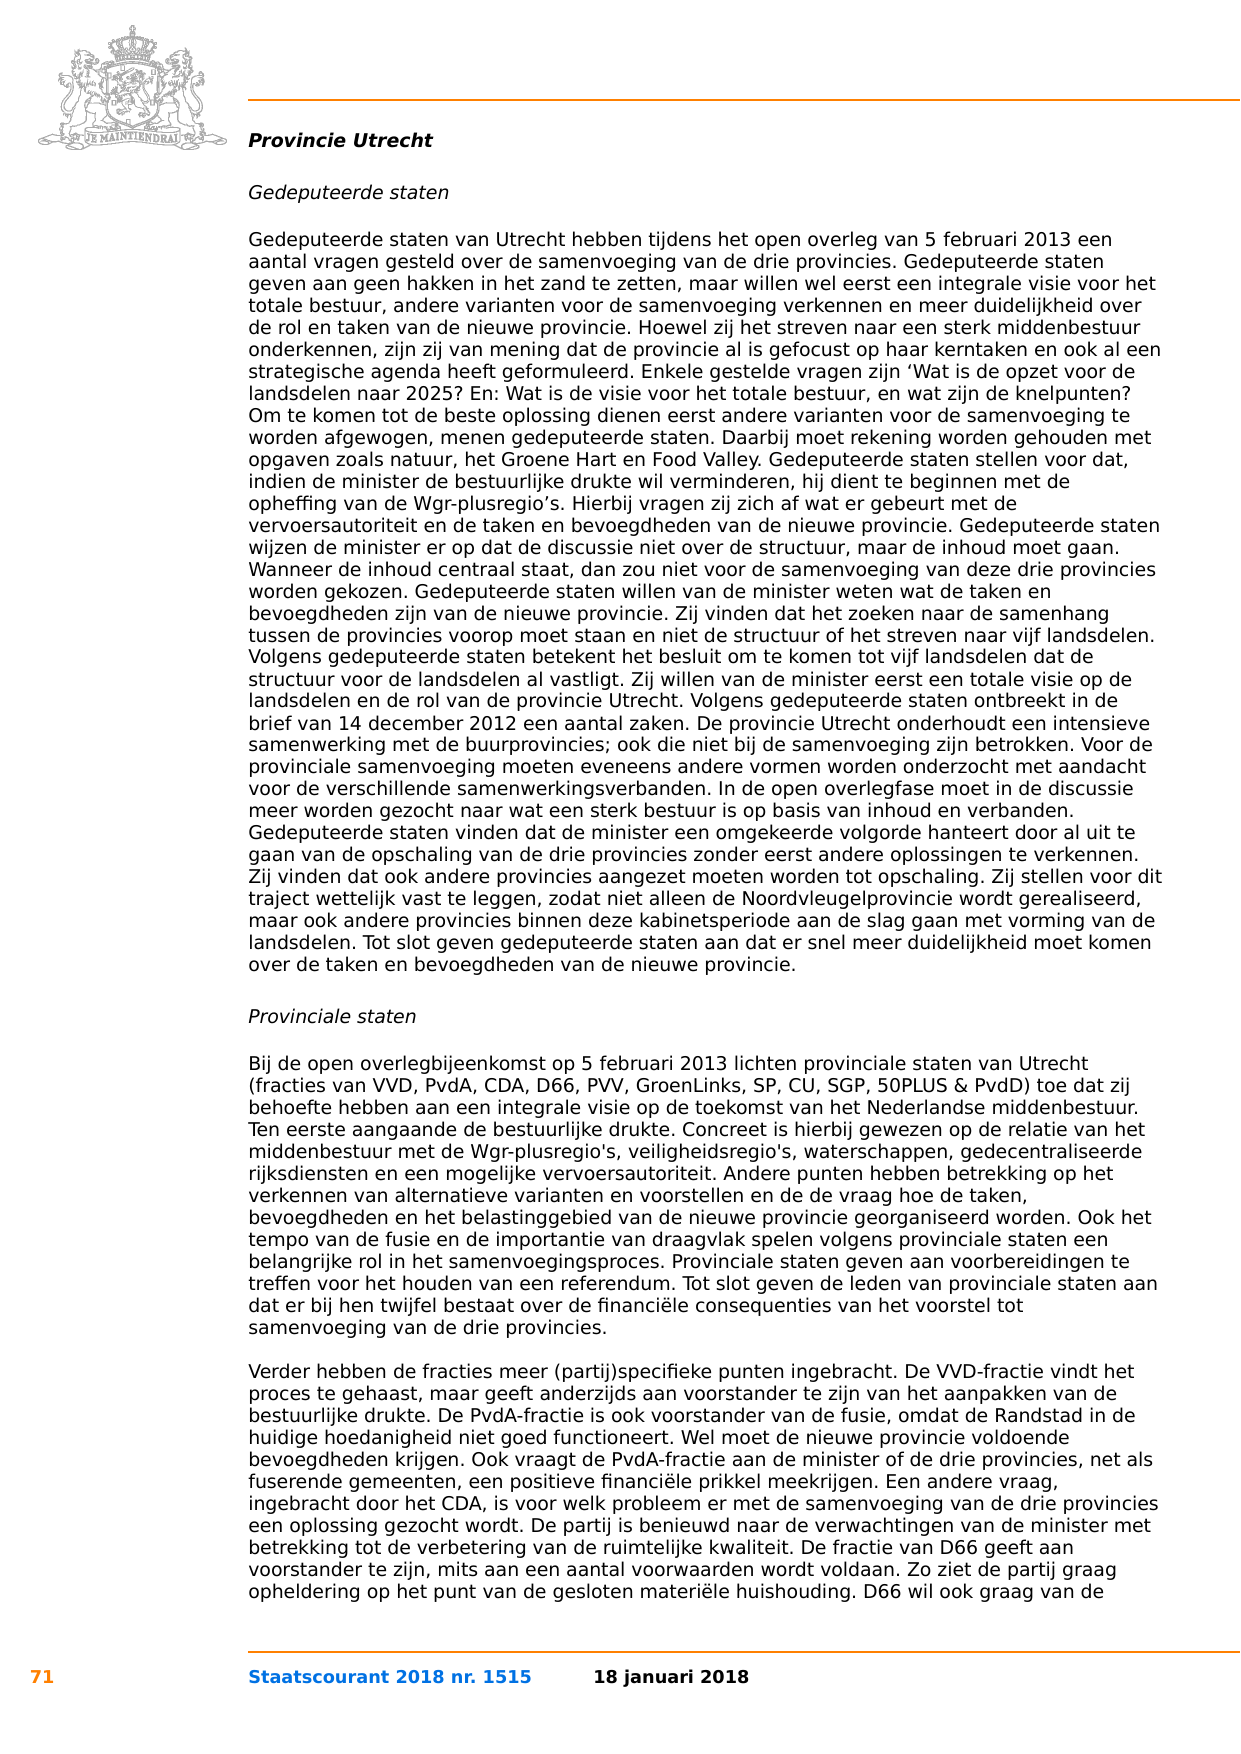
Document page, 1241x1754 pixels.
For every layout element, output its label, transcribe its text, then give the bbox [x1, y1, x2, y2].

subtitle Provincie Utrecht [248, 130, 1163, 152]
subtitle Gedeputeerde staten [248, 182, 1163, 204]
picture [38, 25, 227, 150]
text Bij de open overlegbijeenkomst op 5 februari 2013 lichten provinciale staten van Utrecht (fracties van VVD, PvdA, CDA, D66, PVV, GroenLinks, SP, CU, SGP, 50PLUS & PvdD) toe dat zij behoefte hebben aan een integrale visie op de toekomst van het Nederlandse middenbestuur. Ten eerste aangaande de bestuurlijke drukte. Concreet is hierbij gewezen op de relatie van het middenbestuur met de Wgr-plusregio's, veiligheidsregio's, waterschappen, gedecentraliseerde rijksdiensten en een mogelijke vervoersautoriteit. Andere punten hebben betrekking op het verkennen van alternatieve varianten en voorstellen en de de vraag hoe de taken, bevoegdheden en het belastinggebied van de nieuwe provincie georganiseerd worden. Ook het tempo van de fusie en de importantie van draagvlak spelen volgens provinciale staten een belangrijke rol in het samenvoegingsproces. Provinciale staten geven aan voorbereidingen te treffen voor het houden van een referendum. Tot slot geven de leden van provinciale staten aan dat er bij hen twijfel bestaat over de financiële consequenties van het voorstel tot samenvoeging van de drie provincies. [248, 1053, 1163, 1339]
subtitle Provinciale staten [248, 1006, 1163, 1028]
text Gedeputeerde staten van Utrecht hebben tijdens het open overleg van 5 februari 2013 een aantal vragen gesteld over de samenvoeging van de drie provincies. Gedeputeerde staten geven aan geen hakken in het zand te zetten, maar willen wel eerst een integrale visie voor het totale bestuur, andere varianten voor de samenvoeging verkennen en meer duidelijkheid over de rol en taken van de nieuwe provincie. Hoewel zij het streven naar een sterk middenbestuur onderkennen, zijn zij van mening dat de provincie al is gefocust op haar kerntaken en ook al een strategische agenda heeft geformuleerd. Enkele gestelde vragen zijn ‘Wat is de opzet voor de landsdelen naar 2025? En: Wat is de visie voor het totale bestuur, en wat zijn de knelpunten? Om te komen tot de beste oplossing dienen eerst andere varianten voor de samenvoeging te worden afgewogen, menen gedeputeerde staten. Daarbij moet rekening worden gehouden met opgaven zoals natuur, het Groene Hart en Food Valley. Gedeputeerde staten stellen voor dat, indien de minister de bestuurlijke drukte wil verminderen, hij dient te beginnen met de opheffing van de Wgr-plusregio’s. Hierbij vragen zij zich af wat er gebeurt met de vervoersautoriteit en de taken en bevoegdheden van de nieuwe provincie. Gedeputeerde staten wijzen de minister er op dat de discussie niet over de structuur, maar de inhoud moet gaan. Wanneer de inhoud centraal staat, dan zou niet voor de samenvoeging van deze drie provincies worden gekozen. Gedeputeerde staten willen van de minister weten wat de taken en bevoegdheden zijn van de nieuwe provincie. Zij vinden dat het zoeken naar de samenhang tussen de provincies voorop moet staan en niet de structuur of het streven naar vijf landsdelen. Volgens gedeputeerde staten betekent het besluit om te komen tot vijf landsdelen dat de structuur voor de landsdelen al vastligt. Zij willen van de minister eerst een totale visie op de landsdelen en de rol van de provincie Utrecht. Volgens gedeputeerde staten ontbreekt in de brief van 14 december 2012 een aantal zaken. De provincie Utrecht onderhoudt een intensieve samenwerking met de buurprovincies; ook die niet bij de samenvoeging zijn betrokken. Voor de provinciale samenvoeging moeten eveneens andere vormen worden onderzocht met aandacht voor de verschillende samenwerkingsverbanden. In de open overlegfase moet in de discussie meer worden gezocht naar wat een sterk bestuur is op basis van inhoud en verbanden. Gedeputeerde staten vinden dat de minister een omgekeerde volgorde hanteert door al uit te gaan van de opschaling van de drie provincies zonder eerst andere oplossingen te verkennen. Zij vinden dat ook andere provincies aangezet moeten worden tot opschaling. Zij stellen voor dit traject wettelijk vast te leggen, zodat niet alleen de Noordvleugelprovincie wordt gerealiseerd, maar ook andere provincies binnen deze kabinetsperiode aan de slag gaan met vorming van de landsdelen. Tot slot geven gedeputeerde staten aan dat er snel meer duidelijkheid moet komen over de taken en bevoegdheden van de nieuwe provincie. [248, 229, 1163, 976]
text Verder hebben de fracties meer (partij)specifieke punten ingebracht. De VVD-fractie vindt het proces te gehaast, maar geeft anderzijds aan voorstander te zijn van het aanpakken van de bestuurlijke drukte. De PvdA-fractie is ook voorstander van de fusie, omdat de Randstad in de huidige hoedanigheid niet goed functioneert. Wel moet de nieuwe provincie voldoende bevoegdheden krijgen. Ook vraagt de PvdA-fractie aan de minister of de drie provincies, net als fuserende gemeenten, een positieve financiële prikkel meekrijgen. Een andere vraag, ingebracht door het CDA, is voor welk probleem er met de samenvoeging van de drie provincies een oplossing gezocht wordt. De partij is benieuwd naar de verwachtingen van de minister met betrekking tot de verbetering van de ruimtelijke kwaliteit. De fractie van D66 geeft aan voorstander te zijn, mits aan een aantal voorwaarden wordt voldaan. Zo ziet de partij graag opheldering op het punt van de gesloten materiële huishouding. D66 wil ook graag van de [248, 1361, 1163, 1602]
